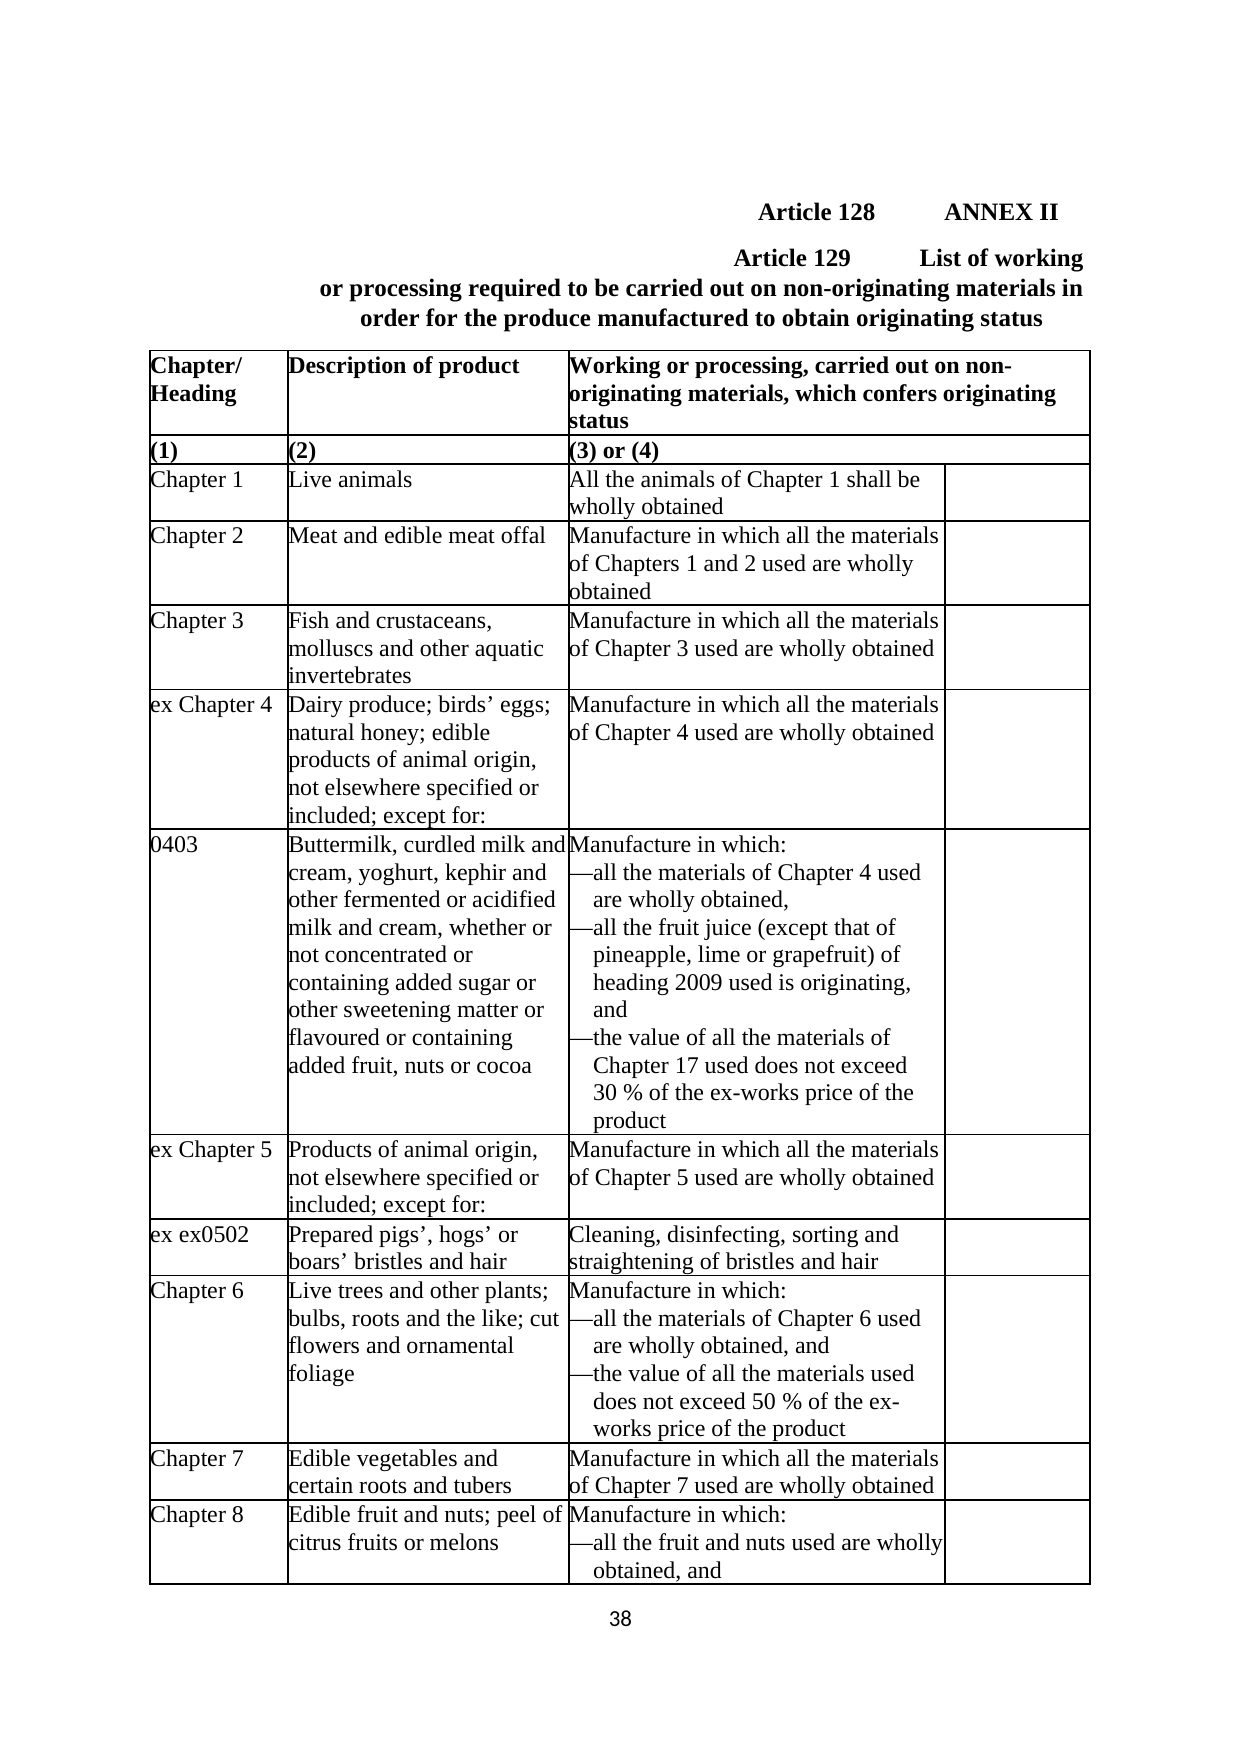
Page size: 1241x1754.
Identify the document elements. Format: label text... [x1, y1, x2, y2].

table_cell Cleaning, disinfecting, sorting and straightening of bristles and hair [570, 1220, 944, 1275]
table_header — [570, 1023, 593, 1133]
table_cell Manufacture in which: [570, 1276, 944, 1442]
table_cell ex Chapter 4 [151, 690, 287, 828]
table_cell Live animals [289, 465, 568, 520]
table_cell Buttermilk, curdled milk and cream, yoghurt, kephir and other fermented or acidified milk and cream, whether or not concentrated or containing added sugar or other sweetening matter or flavoured or containing added fruit, nuts or cocoa [289, 830, 568, 1134]
table_header — [570, 1359, 593, 1442]
table_cell ex ex0502 [151, 1220, 287, 1275]
table_cell [946, 1135, 1089, 1218]
table_cell Manufacture in which all the materials of Chapter 4 used are wholly obtained [570, 690, 944, 828]
table_header — [570, 1304, 593, 1359]
table_cell (2) [289, 436, 568, 463]
table_header — [570, 913, 593, 1023]
table_cell [946, 465, 1089, 520]
table_cell Products of animal origin, not elsewhere specified or included; except for: [289, 1135, 568, 1218]
table_cell Chapter 7 [151, 1444, 287, 1499]
table_cell [946, 522, 1089, 604]
table_cell Live trees and other plants; bulbs, roots and the like; cut flowers and ornamental foliage [289, 1276, 568, 1442]
table_cell Manufacture in which all the materials of Chapter 3 used are wholly obtained [570, 606, 944, 689]
table_cell Manufacture in which all the materials of Chapter 5 used are wholly obtained [570, 1135, 944, 1218]
subtitle ANNEX II [312, 197, 1090, 226]
table_cell Chapter 6 [151, 1276, 287, 1442]
table_header the value of all the materials used does not exceed 50 % of the ex-works price of the product [593, 1359, 944, 1442]
table_cell 0403 [151, 830, 287, 1134]
table_cell [946, 1220, 1089, 1275]
table_header Chapter/ Heading [151, 351, 287, 434]
table_cell Manufacture in which all the materials of Chapters 1 and 2 used are wholly obtained [570, 522, 944, 604]
table_cell Chapter 2 [151, 522, 287, 604]
table_cell [946, 1276, 1089, 1442]
table_header all the fruit and nuts used are wholly obtained, and [593, 1528, 944, 1583]
table_header — [570, 858, 593, 913]
table_cell Manufacture in which: [570, 830, 944, 1134]
table_header all the fruit juice (except that of pineapple, lime or grapefruit) of heading 2009 used is originating, and [593, 913, 944, 1023]
table_header all the materials of Chapter 4 used are wholly obtained, [593, 858, 944, 913]
table_cell Chapter 1 [151, 465, 287, 520]
table_cell Fish and crustaceans, molluscs and other aquatic invertebrates [289, 606, 568, 689]
table_cell Edible vegetables and certain roots and tubers [289, 1444, 568, 1499]
table_cell [946, 1501, 1089, 1583]
table_cell Prepared pigs’, hogs’ or boars’ bristles and hair [289, 1220, 568, 1275]
table_cell (1) [151, 436, 287, 463]
table_cell Manufacture in which: [570, 1501, 944, 1583]
table_header Description of product [289, 351, 568, 434]
table_cell ex Chapter 5 [151, 1135, 287, 1218]
table_header all the materials of Chapter 6 used are wholly obtained, and [593, 1304, 944, 1359]
table_header Working or processing, carried out on non-originating materials, which confers originating status [570, 351, 1089, 434]
table_cell [946, 1444, 1089, 1499]
table_cell Manufacture in which all the materials of Chapter 7 used are wholly obtained [570, 1444, 944, 1499]
subtitle List of working or processing required to be carried out on non-originating materials in order for the produce manufactured to obtain originating status [312, 243, 1090, 332]
table_cell Chapter 8 [151, 1501, 287, 1583]
table_cell [946, 606, 1089, 689]
table_cell Edible fruit and nuts; peel of citrus fruits or melons [289, 1501, 568, 1583]
table_cell [946, 690, 1089, 828]
table_cell Meat and edible meat offal [289, 522, 568, 604]
table_header the value of all the materials of Chapter 17 used does not exceed 30 % of the ex-works price of the product [593, 1023, 944, 1133]
table_header — [570, 1528, 593, 1583]
table_cell [946, 830, 1089, 1134]
table_cell Chapter 3 [151, 606, 287, 689]
table_cell (3) or (4) [570, 436, 1089, 463]
table_cell All the animals of Chapter 1 shall be wholly obtained [570, 465, 944, 520]
table_cell Dairy produce; birds’ eggs; natural honey; edible products of animal origin, not elsewhere specified or included; except for: [289, 690, 568, 828]
